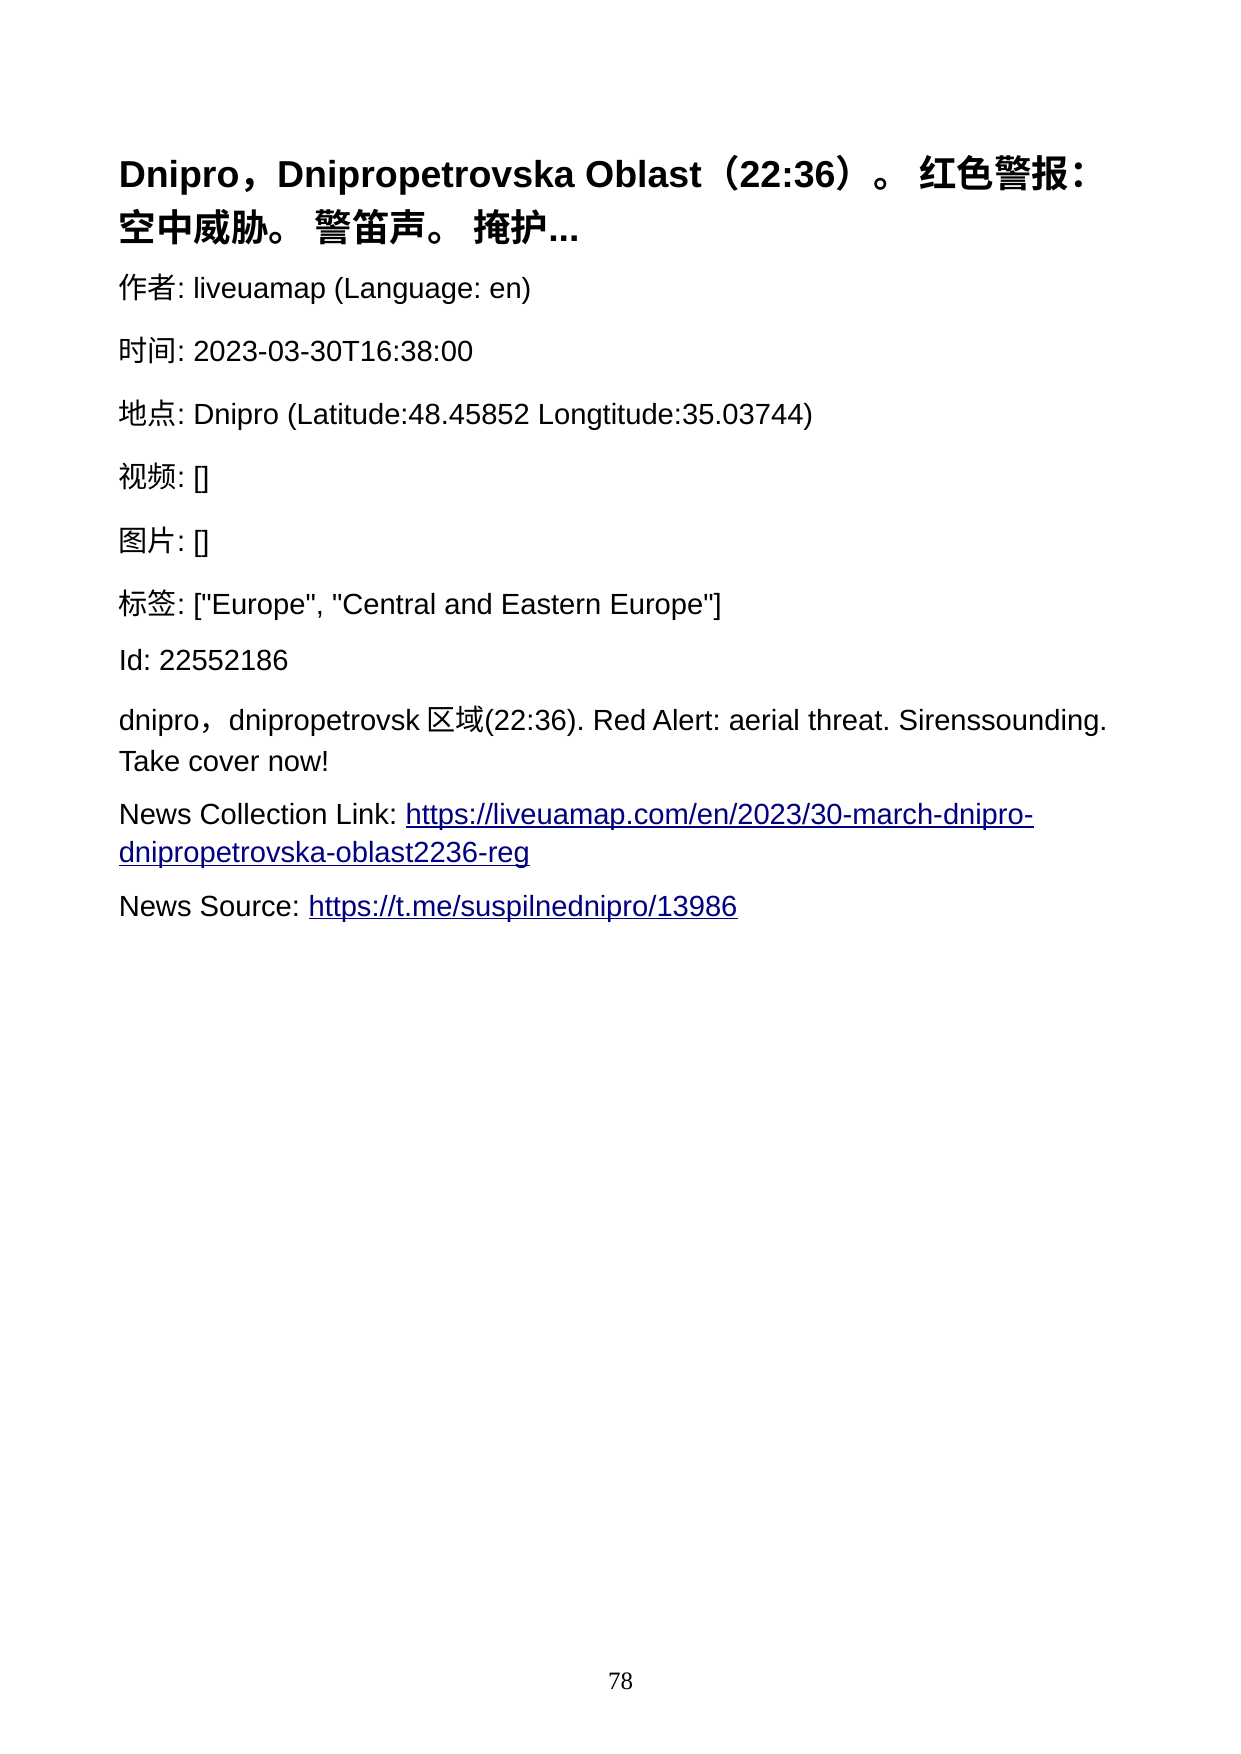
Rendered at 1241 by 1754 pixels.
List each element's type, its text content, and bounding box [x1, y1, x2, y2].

text Id: 22552186 [118, 643, 1122, 677]
text dnipro，dnipropetrovsk区域(22:36). Red Alert: aerial threat. Sirenssounding. Take cover now! [118, 696, 1122, 777]
text News Collection Link: https://liveuamap.com/en/2023/30-march-dnipro-dnipropetrovska-oblast2236-reg [118, 797, 1122, 869]
text 时间: 2023-03-30T16:38:00 [118, 328, 1122, 370]
text 地点: Dnipro (Latitude:48.45852 Longtitude:35.03744) [118, 391, 1122, 433]
text 视频: [] [118, 454, 1122, 496]
text 作者: liveuamap (Language: en) [118, 264, 1122, 307]
text 图片: [] [118, 517, 1122, 559]
text 标签: ["Europe", "Central and Eastern Europe"] [118, 580, 1122, 622]
text News Source: https://t.me/suspilnednipro/13986 [118, 888, 1122, 922]
subtitle Dnipro，Dnipropetrovska Oblast（22:36）。 红色警报：空中威胁。 警笛声。 掩护... [118, 143, 1122, 252]
